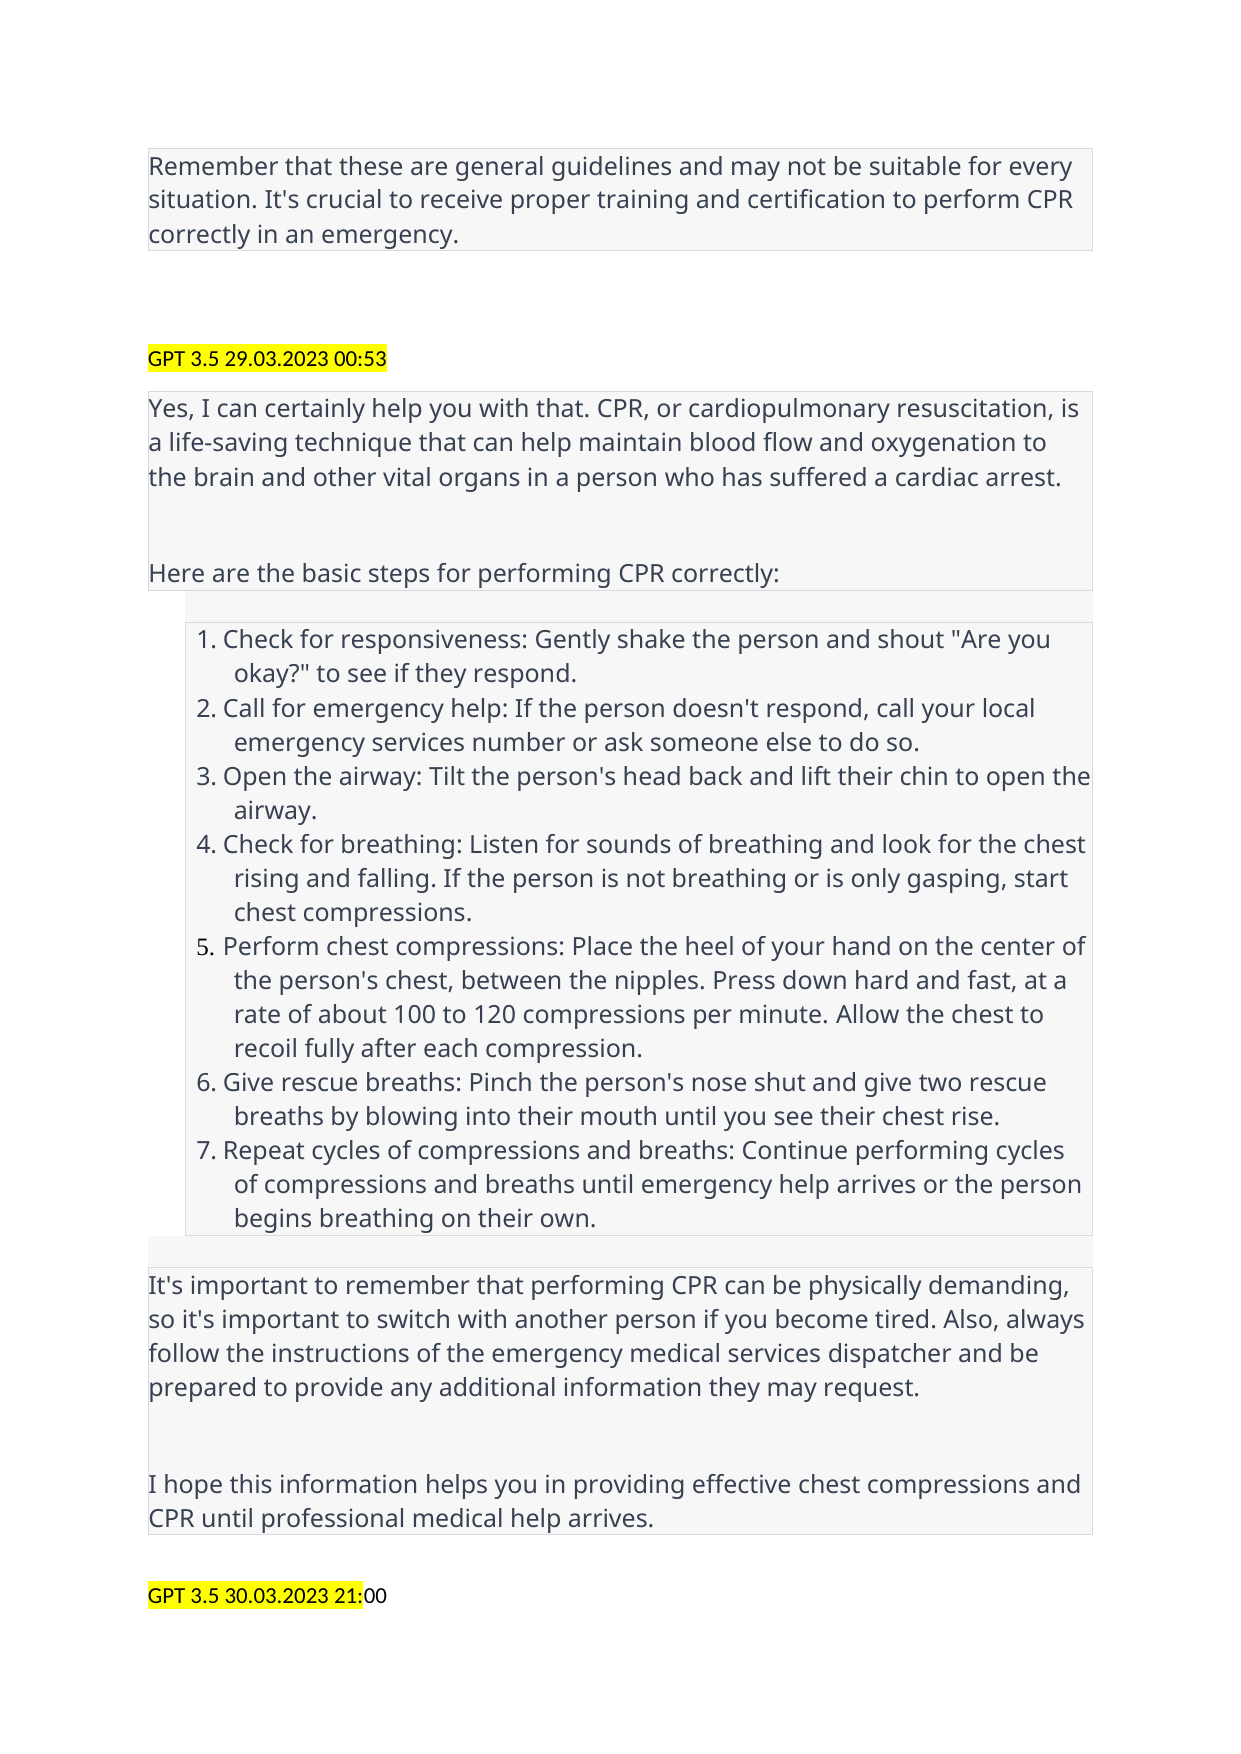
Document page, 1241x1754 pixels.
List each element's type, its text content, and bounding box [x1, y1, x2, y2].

list Check for responsiveness: Gently shake the person and shout "Are you okay?" to see if they respond. [186, 623, 1092, 690]
text GPT 3.5 30.03.2023 21:00 [148, 1581, 1093, 1609]
list Perform chest compressions: Place the heel of your hand on the center of the person's chest, between the nipples. Press down hard and fast, at a rate of about 100 to 120 compressions per minute. Allow the chest to recoil fully after each compression. [186, 928, 1092, 1064]
list Give rescue breaths: Pinch the person's nose shut and give two rescue breaths by blowing into their mouth until you see their chest rise. [186, 1064, 1092, 1132]
text I hope this information helps you in providing effective chest compressions and CPR until professional medical help arrives. [149, 1466, 1092, 1534]
text Remember that these are general guidelines and may not be suitable for every situation. It's crucial to receive proper training and certification to perform CPR correctly in an emergency. [149, 149, 1092, 250]
list Repeat cycles of compressions and breaths: Continue performing cycles of compressions and breaths until emergency help arrives or the person begins breathing on their own. [186, 1132, 1092, 1235]
list Open the airway: Tilt the person's head back and lift their chin to open the airway. [186, 758, 1092, 826]
text It's important to remember that performing CPR can be physically demanding, so it's important to switch with another person if you become tired. Also, always follow the instructions of the emergency medical services dispatcher and be prepared to provide any additional information they may request. [149, 1268, 1092, 1404]
text Yes, I can certainly help you with that. CPR, or cardiopulmonary resuscitation, is a life-saving technique that can help maintain blood flow and oxygenation to the brain and other vital organs in a person who has suffered a cardiac arrest. [149, 392, 1092, 493]
text Here are the basic steps for performing CPR correctly: [149, 555, 1092, 590]
text GPT 3.5 29.03.2023 00:53 [148, 344, 1093, 372]
list Call for emergency help: If the person doesn't respond, call your local emergency services number or ask someone else to do so. [186, 690, 1092, 758]
list Check for breathing: Listen for sounds of breathing and look for the chest rising and falling. If the person is not breathing or is only gasping, start chest compressions. [186, 826, 1092, 928]
